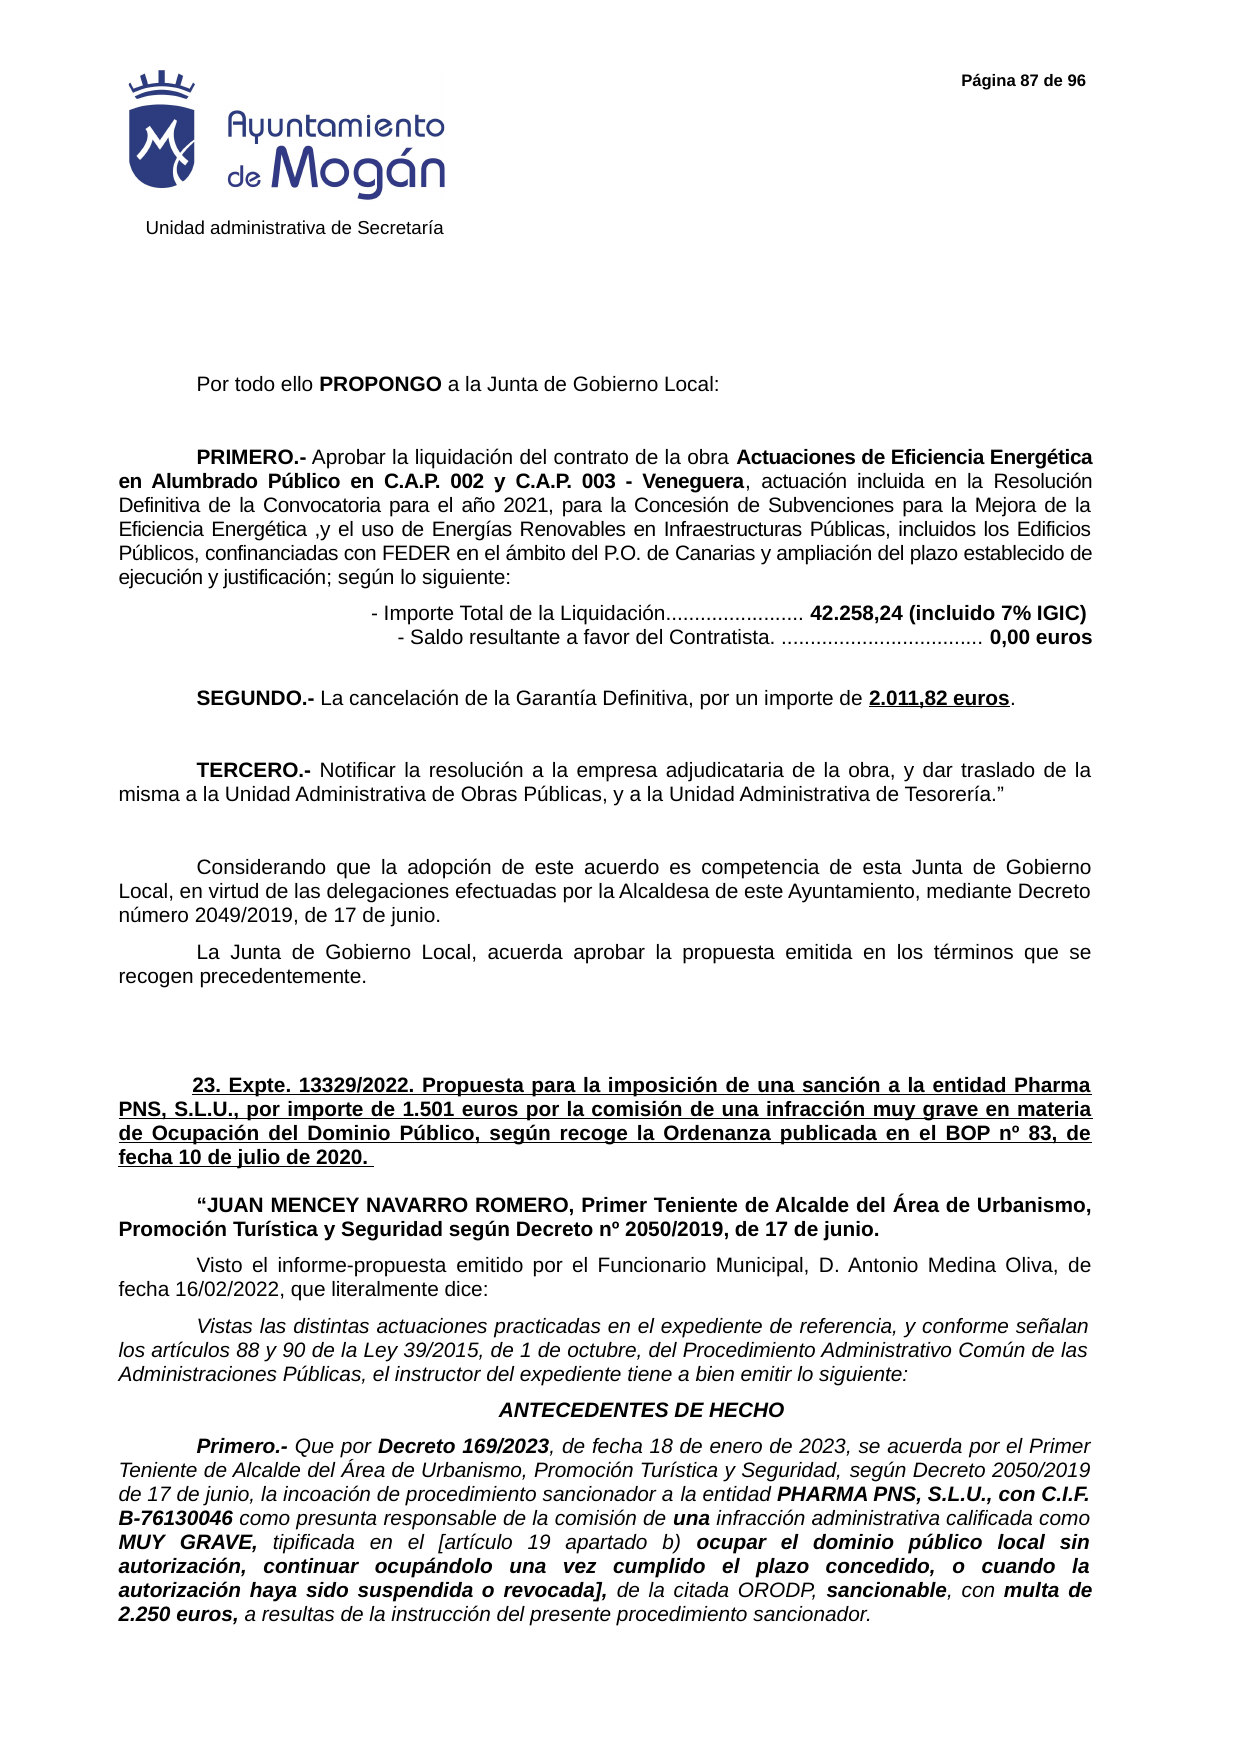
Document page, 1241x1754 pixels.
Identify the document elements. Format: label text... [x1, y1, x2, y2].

text - Saldo resultante a favor del Contratista. ................................... 0,00 euros [243, 625, 1092, 649]
text Visto el informe-propuesta emitido por el Funcionario Municipal, D. Antonio Medina Oliva, de fecha 16/02/2022, que literalmente dice: [118, 1253, 1092, 1301]
text Por todo ello PROPONGO a la Junta de Gobierno Local: [118, 372, 1092, 396]
text - Importe Total de la Liquidación........................ 42.258,24 (incluido 7% IGIC) [243, 601, 1092, 625]
text fecha 10 de julio de 2020. [118, 1143, 1092, 1169]
text Vistas las distintas actuaciones practicadas en el expediente de referencia, y conforme señalan los artículos 88 y 90 de la Ley 39/2015, de 1 de octubre, del Procedimiento Administrativo Común de las Administraciones Públicas, el instructor del expediente tiene a bien emitir lo siguiente: [118, 1313, 1092, 1385]
text PRIMERO.- Aprobar la liquidación del contrato de la obra Actuaciones de Eficiencia Energética en Alumbrado Público en C.A.P. 002 y C.A.P. 003 - Veneguera, actuación incluida en la Resolución Definitiva de la Convocatoria para el año 2021, para la Concesión de Subvenciones para la Mejora de la Eficiencia Energética ,y el uso de Energías Renovables en Infraestructuras Públicas, incluidos los Edificios Públicos, confinanciadas con FEDER en el ámbito del P.O. de Canarias y ampliación del plazo establecido de ejecución y justificación; según lo siguiente: [118, 445, 1092, 588]
text Primero.- Que por Decreto 169/2023, de fecha 18 de enero de 2023, se acuerda por el Primer Teniente de Alcalde del Área de Urbanismo, Promoción Turística y Seguridad, según Decreto 2050/2019 de 17 de junio, la incoación de procedimiento sancionador a la entidad PHARMA PNS, S.L.U., con C.I.F. B-76130046 como presunta responsable de la comisión de una infracción administrativa calificada como MUY GRAVE, tipificada en el [artículo 19 apartado b) ocupar el dominio público local sin autorización, continuar ocupándolo una vez cumplido el plazo concedido, o cuando la autorización haya sido suspendida o revocada], de la citada ORODP, sancionable, con multa de 2.250 euros, a resultas de la instrucción del presente procedimiento sancionador. [118, 1434, 1092, 1626]
text de Ocupación del Dominio Público, según recoge la Ordenanza publicada en el BOP nº 83, de [118, 1119, 1092, 1142]
text 23. Expte. 13329/2022. Propuesta para la imposición de una sanción a la entidad Pharma PNS, S.L.U., por importe de 1.501 euros por la comisión de una infracción muy grave en materia [118, 1073, 1092, 1118]
text Considerando que la adopción de este acuerdo es competencia de esta Junta de Gobierno Local, en virtud de las delegaciones efectuadas por la Alcaldesa de este Ayuntamiento, mediante Decreto número 2049/2019, de 17 de junio. [118, 855, 1092, 927]
text ANTECEDENTES DE HECHO [118, 1398, 1092, 1422]
text “JUAN MENCEY NAVARRO ROMERO, Primer Teniente de Alcalde del Área de Urbanismo, Promoción Turística y Seguridad según Decreto nº 2050/2019, de 17 de junio. [118, 1193, 1092, 1241]
text SEGUNDO.- La cancelación de la Garantía Definitiva, por un importe de 2.011,82 euros. [118, 685, 1092, 709]
picture [128, 70, 445, 206]
text TERCERO.- Notificar la resolución a la empresa adjudicataria de la obra, y dar traslado de la misma a la Unidad Administrativa de Obras Públicas, y a la Unidad Administrativa de Tesorería.” [118, 758, 1092, 806]
text La Junta de Gobierno Local, acuerda aprobar la propuesta emitida en los términos que se recogen precedentemente. [118, 939, 1092, 987]
